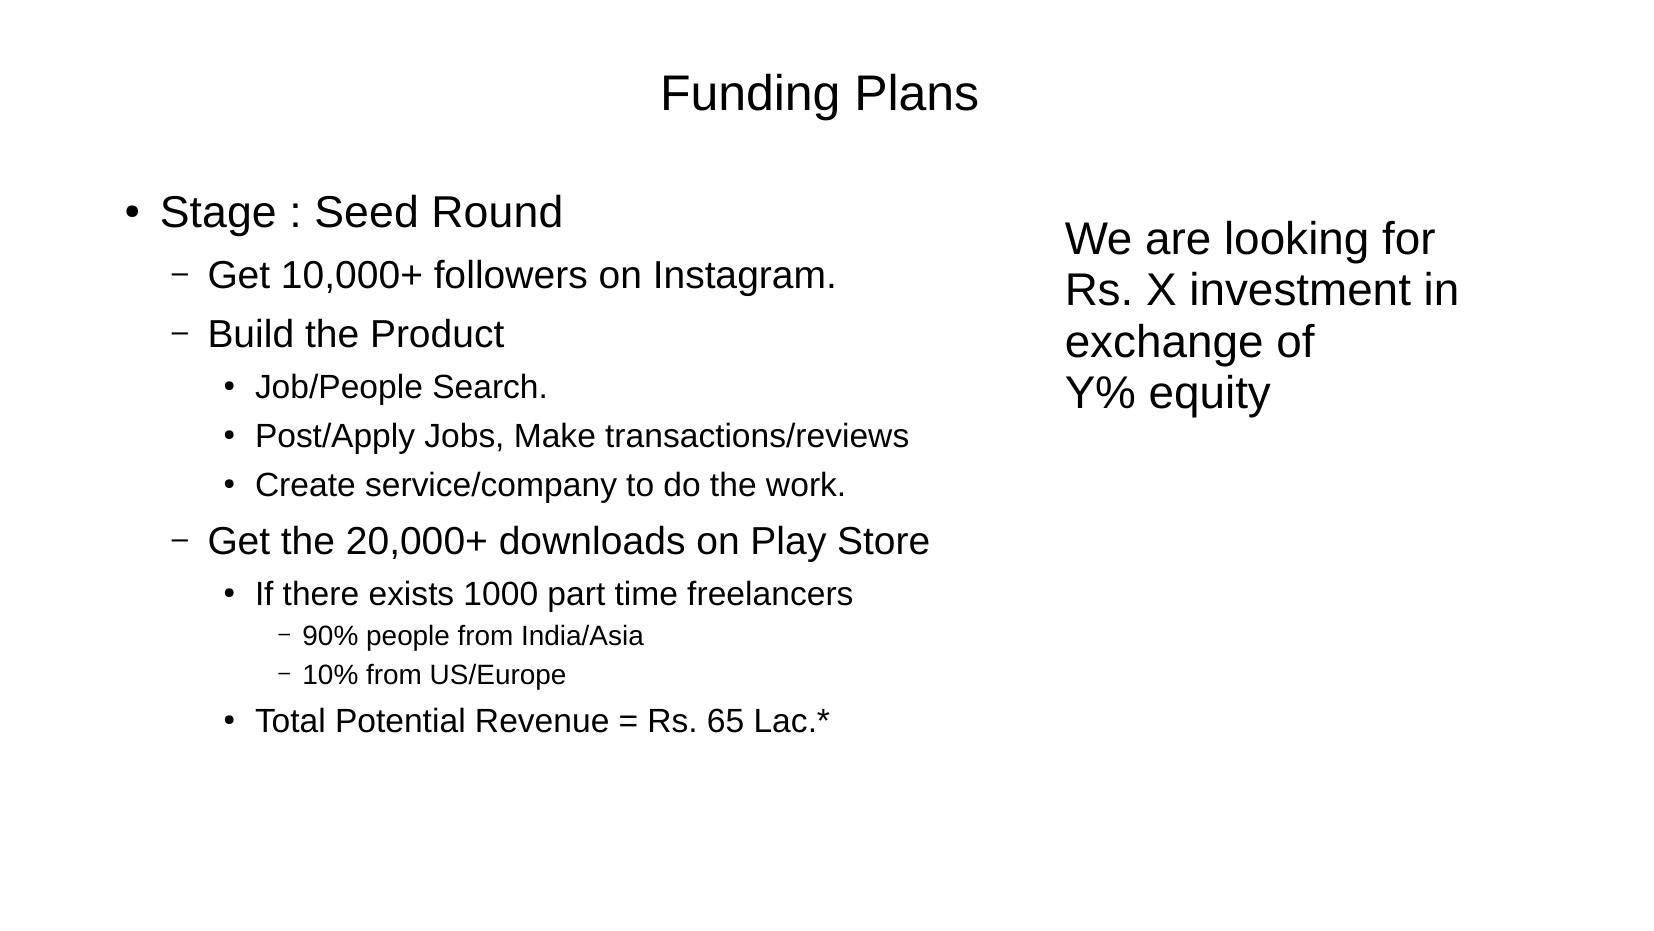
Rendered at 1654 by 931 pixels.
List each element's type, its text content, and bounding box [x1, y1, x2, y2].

title Funding Plans [82, 37, 1571, 151]
list Stage : Seed Round Get 10,000+ followers on Instagram. Build the Product Job/People Search. Post/Apply Jobs, Make transactions/reviews Create service/company to do the work. Get the 20,000+ downloads on Play Store If there exists 1000 part time freelancers 90% people from India/Asia 10% from US/Europe Total Potential Revenue = Rs. 65 Lac.* [112, 187, 938, 788]
text_box We are looking for Rs. X investment in exchange of Y% equity [1050, 205, 1501, 526]
